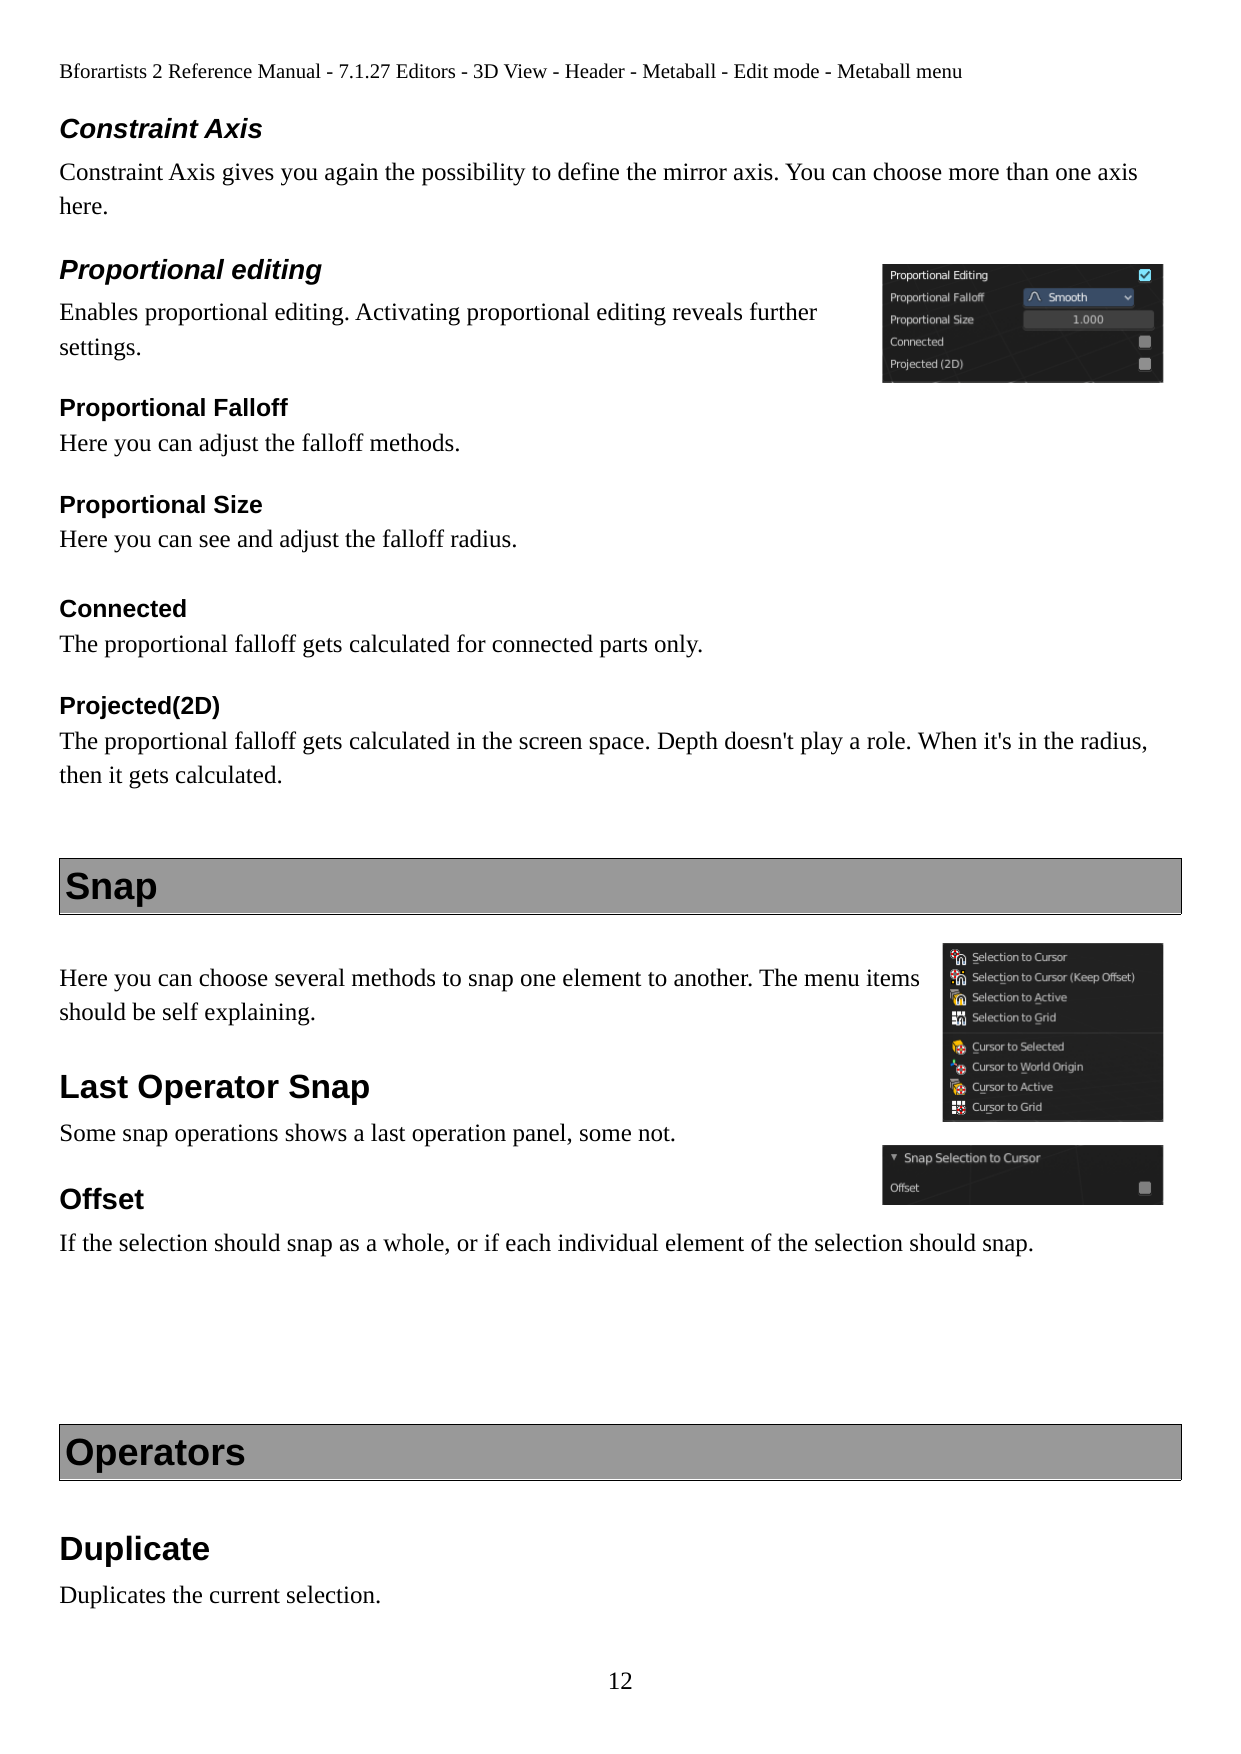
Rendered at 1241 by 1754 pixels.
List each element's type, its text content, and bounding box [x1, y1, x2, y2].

picture [882, 1145, 1164, 1205]
subtitle Constraint Axis [59, 113, 1181, 144]
text If the selection should snap as a whole, or if each individual element of the selection should snap. [59, 1228, 1181, 1257]
text Some snap operations shows a last operation panel, some not. [59, 1118, 1181, 1147]
text The proportional falloff gets calculated for connected parts only. [59, 629, 1181, 658]
text Enables proportional editing. Activating proportional editing reveals further settings. [59, 297, 882, 361]
subtitle Duplicate [59, 1529, 1181, 1568]
subtitle Offset [59, 1182, 1181, 1216]
subtitle Projected(2D) [59, 691, 1181, 719]
text Duplicates the current selection. [59, 1580, 1181, 1609]
subtitle Last Operator Snap [59, 1067, 942, 1106]
subtitle [1164, 1067, 1181, 1106]
table_header Snap [60, 859, 1181, 913]
text Here you can adjust the falloff methods. [59, 428, 1181, 457]
text Constraint Axis gives you again the possibility to define the mirror axis. You can choose more than one axis here. [59, 157, 1181, 220]
picture [882, 264, 1164, 383]
table_header Operators [60, 1425, 1181, 1479]
text The proportional falloff gets calculated in the screen space. Depth doesn't play a role. When it's in the radius, then it gets calculated. [59, 726, 1181, 789]
picture [942, 943, 1164, 1122]
subtitle Proportional Falloff [59, 393, 1181, 422]
subtitle Proportional editing [59, 253, 1181, 285]
text Here you can choose several methods to snap one element to another. The menu items should be self explaining. [59, 963, 942, 1026]
subtitle Connected [59, 594, 1181, 623]
subtitle Proportional Size [59, 490, 1181, 518]
text Here you can see and adjust the falloff radius. [59, 524, 1181, 553]
